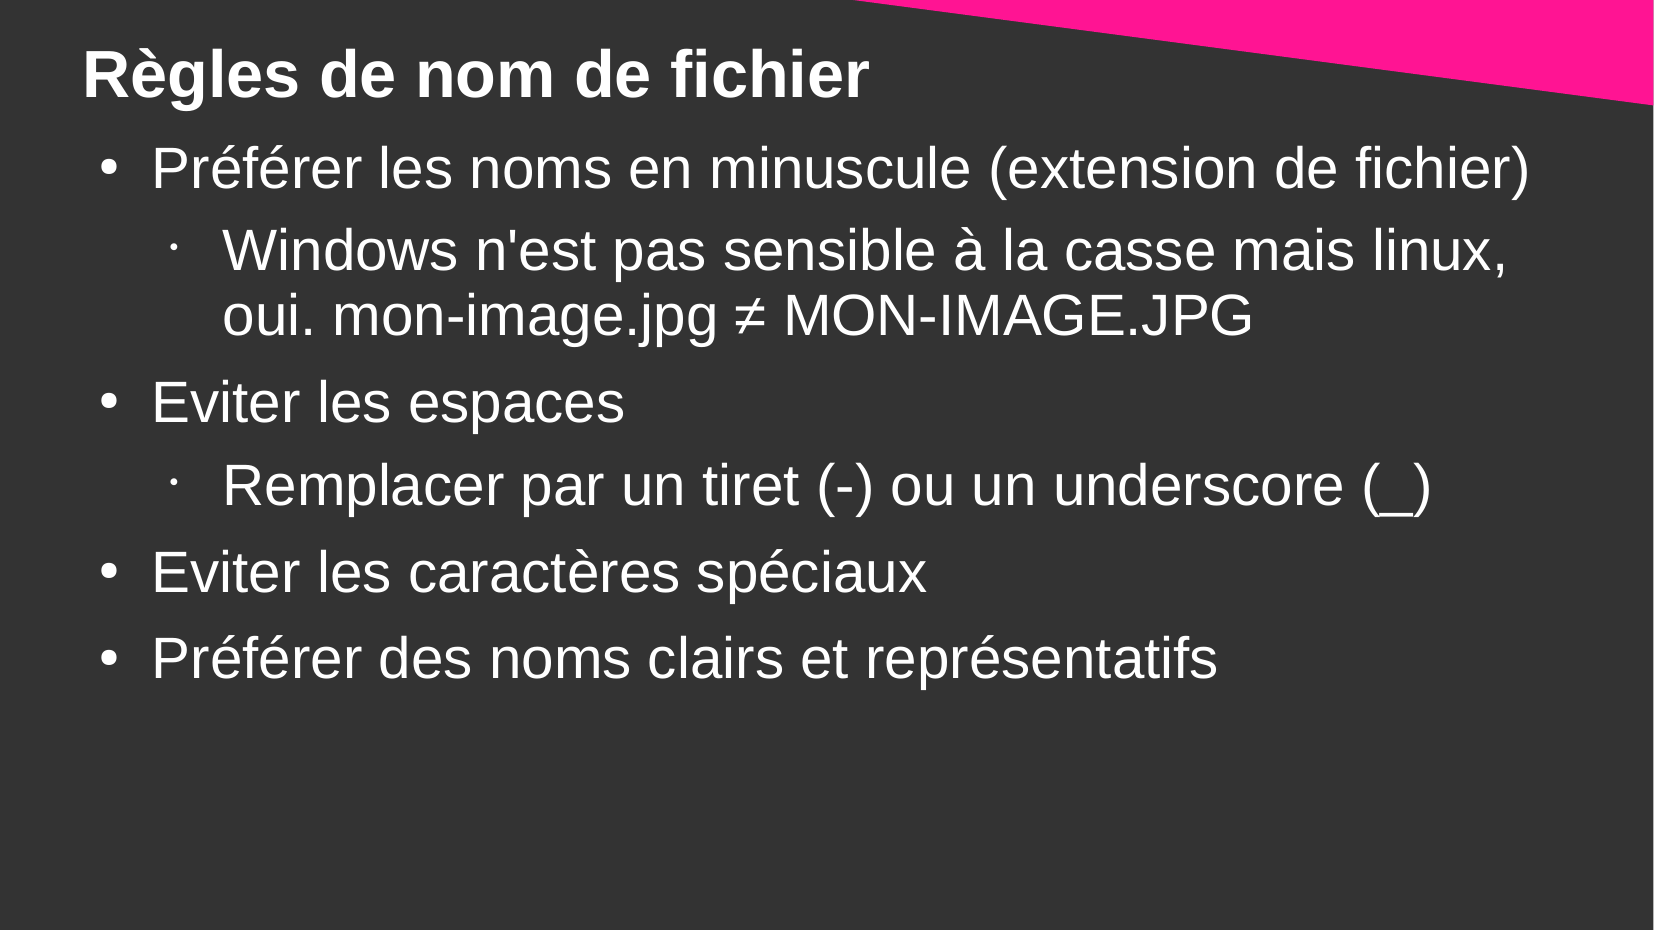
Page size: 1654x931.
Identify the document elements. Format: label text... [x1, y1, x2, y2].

list Préférer les noms en minuscule (extension de fichier) Windows n'est pas sensible à la casse mais linux, oui. mon-image.jpg ≠ MON-IMAGE.JPG Eviter les espaces Remplacer par un tiret (-) ou un underscore (_) Eviter les caractères spéciaux Préférer des noms clairs et représentatifs [80, 135, 1546, 709]
title Règles de nom de fichier [82, 37, 1571, 122]
text_box [853, 0, 1654, 106]
